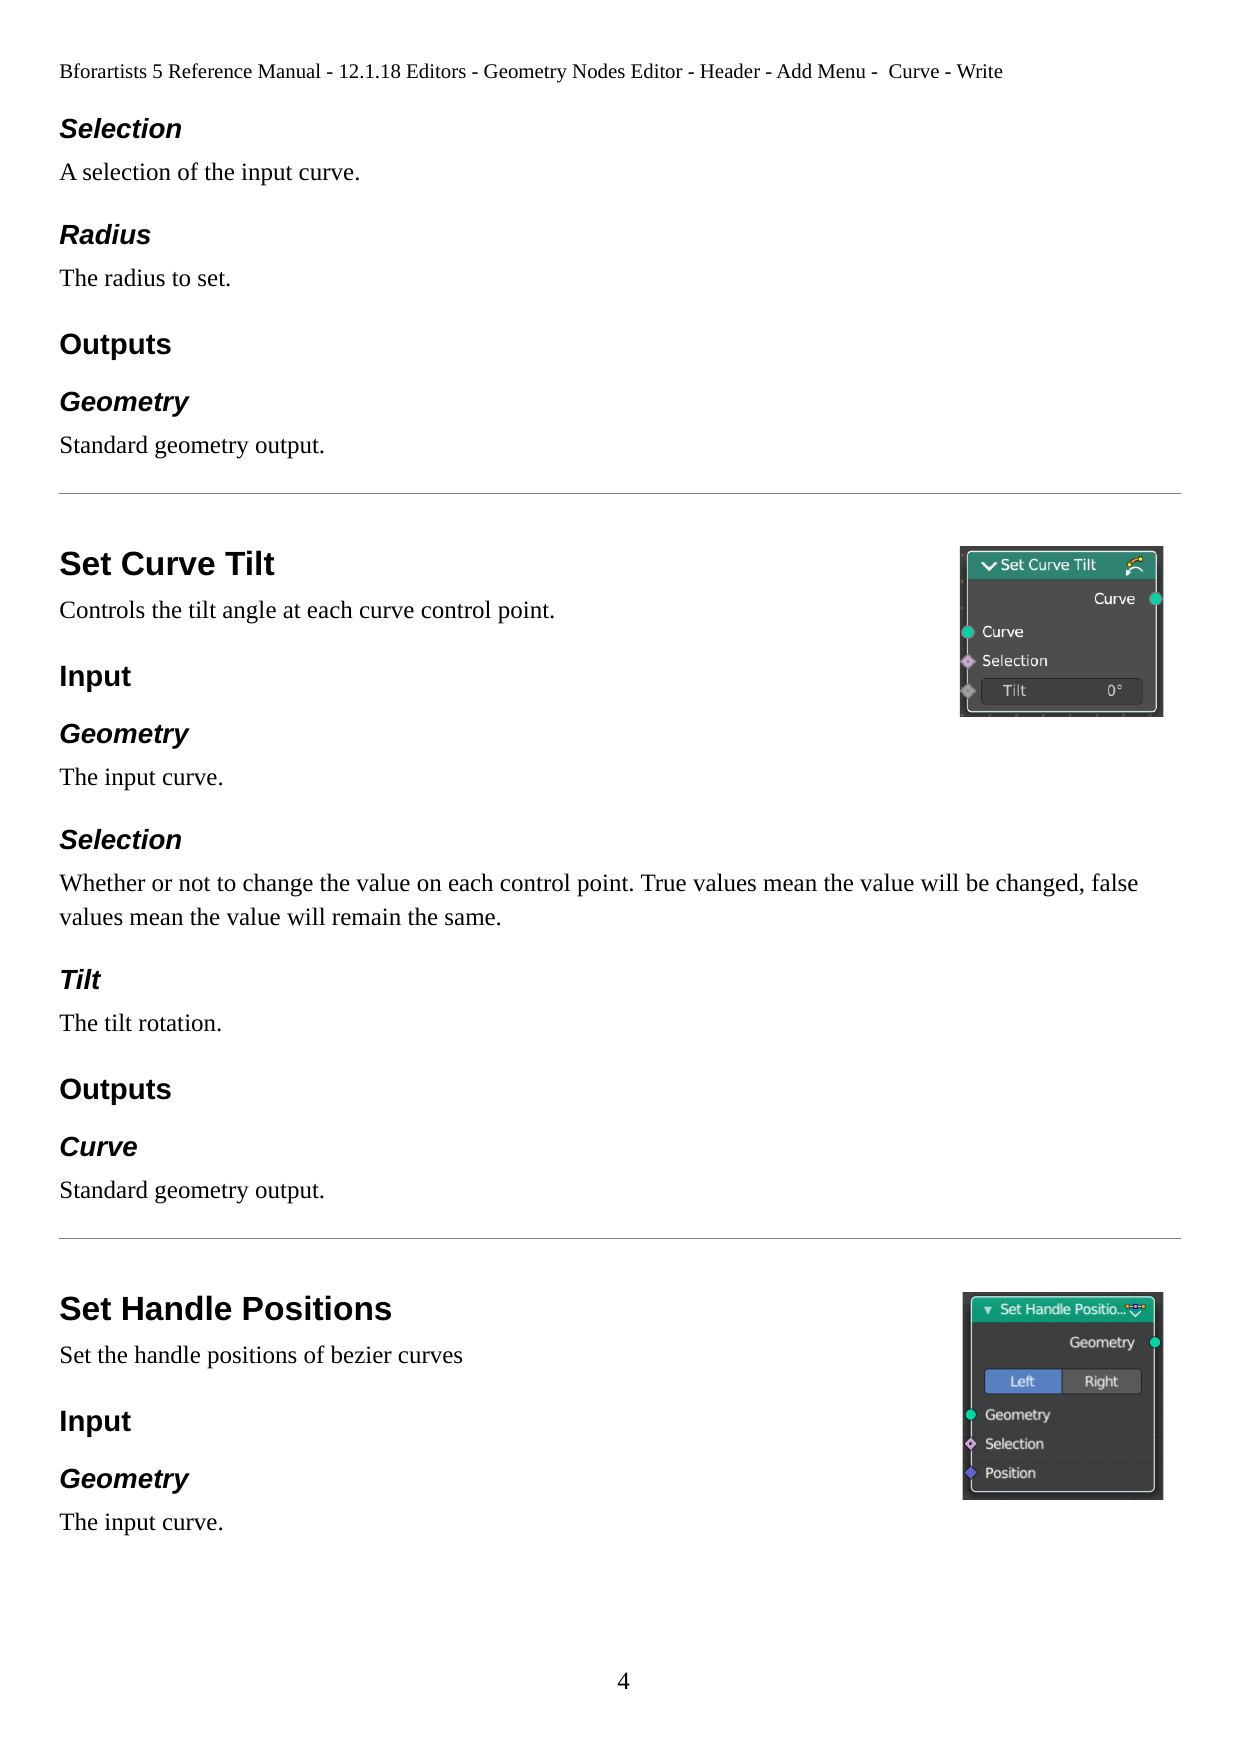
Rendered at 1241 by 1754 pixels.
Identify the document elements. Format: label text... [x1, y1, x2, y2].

text Whether or not to change the value on each control point. True values mean the value will be changed, false values mean the value will remain the same. [59, 868, 1181, 931]
text Controls the tilt angle at each curve control point. [59, 595, 959, 624]
subtitle [1164, 1404, 1181, 1437]
text Standard geometry output. [59, 430, 1181, 458]
subtitle Outputs [59, 327, 1181, 360]
subtitle Tilt [59, 964, 1181, 996]
subtitle Set Handle Positions [59, 1289, 1181, 1327]
text Standard geometry output. [59, 1175, 1181, 1203]
text The input curve. [59, 1507, 1181, 1536]
picture [959, 546, 1164, 717]
subtitle Geometry [59, 717, 1181, 749]
text Set the handle positions of bezier curves [59, 1340, 962, 1369]
subtitle Set Curve Tilt [59, 544, 1181, 582]
subtitle Selection [59, 113, 1181, 144]
text A selection of the input curve. [59, 157, 1181, 186]
text The input curve. [59, 762, 1181, 790]
subtitle Geometry [59, 385, 1181, 417]
subtitle [1164, 658, 1181, 692]
subtitle Input [59, 658, 959, 692]
text The radius to set. [59, 263, 1181, 292]
subtitle [1164, 1462, 1181, 1494]
subtitle Radius [59, 218, 1181, 250]
picture [962, 1292, 1164, 1500]
subtitle Curve [59, 1130, 1181, 1162]
text The tilt rotation. [59, 1008, 1181, 1037]
subtitle Selection [59, 823, 1181, 855]
subtitle Input [59, 1404, 962, 1437]
subtitle Geometry [59, 1462, 962, 1494]
subtitle Outputs [59, 1072, 1181, 1105]
